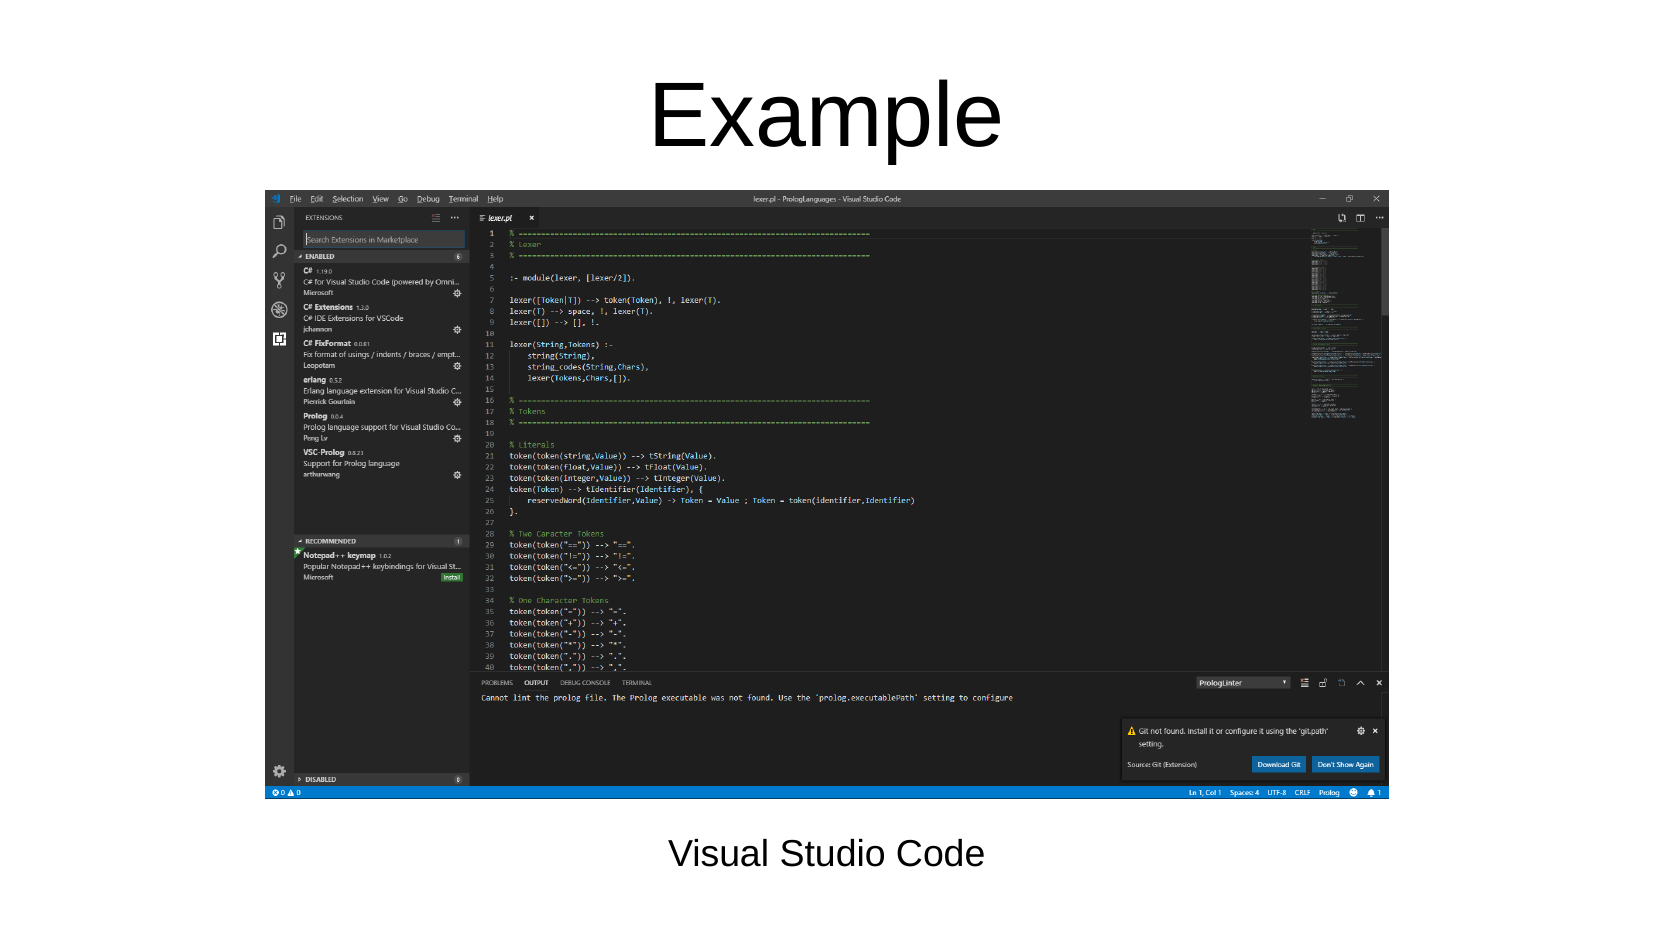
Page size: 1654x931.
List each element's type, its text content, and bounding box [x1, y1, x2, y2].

title Example [82, 37, 1571, 193]
picture [265, 190, 1389, 799]
text_box Visual Studio Code [594, 825, 1060, 882]
